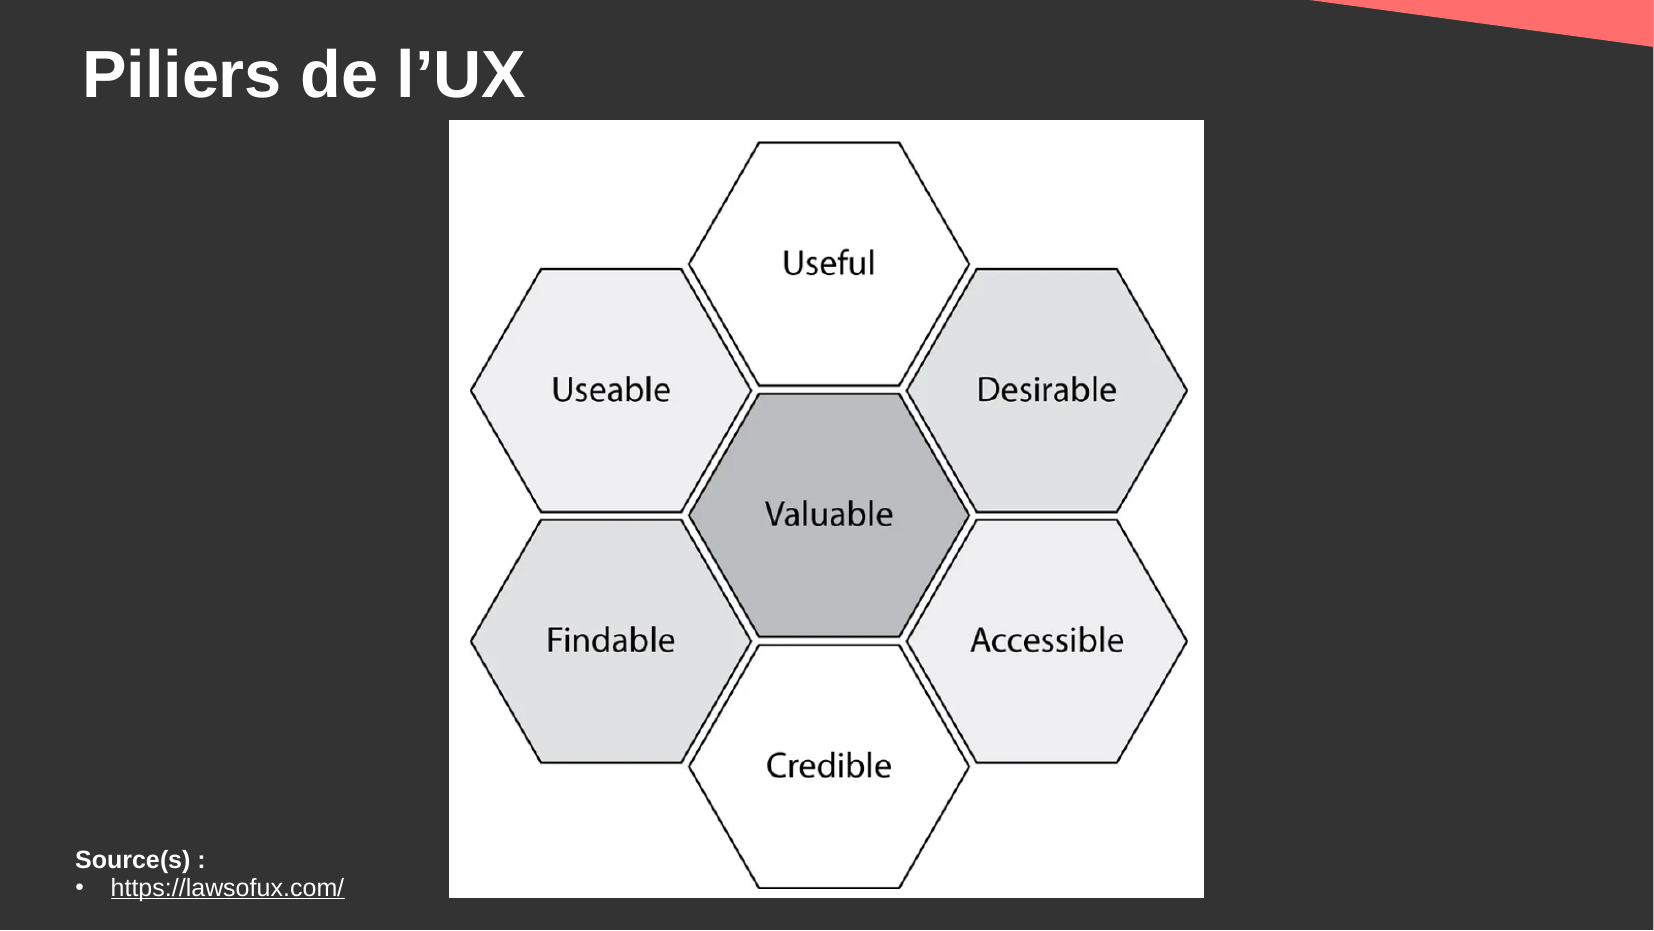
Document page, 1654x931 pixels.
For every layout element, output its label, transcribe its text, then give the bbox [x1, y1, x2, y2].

title Piliers de l’UX [82, 37, 1571, 114]
text_box [1309, 0, 1654, 48]
text_box Source(s) : https://lawsofux.com/ [60, 838, 1546, 931]
picture [449, 120, 1204, 898]
